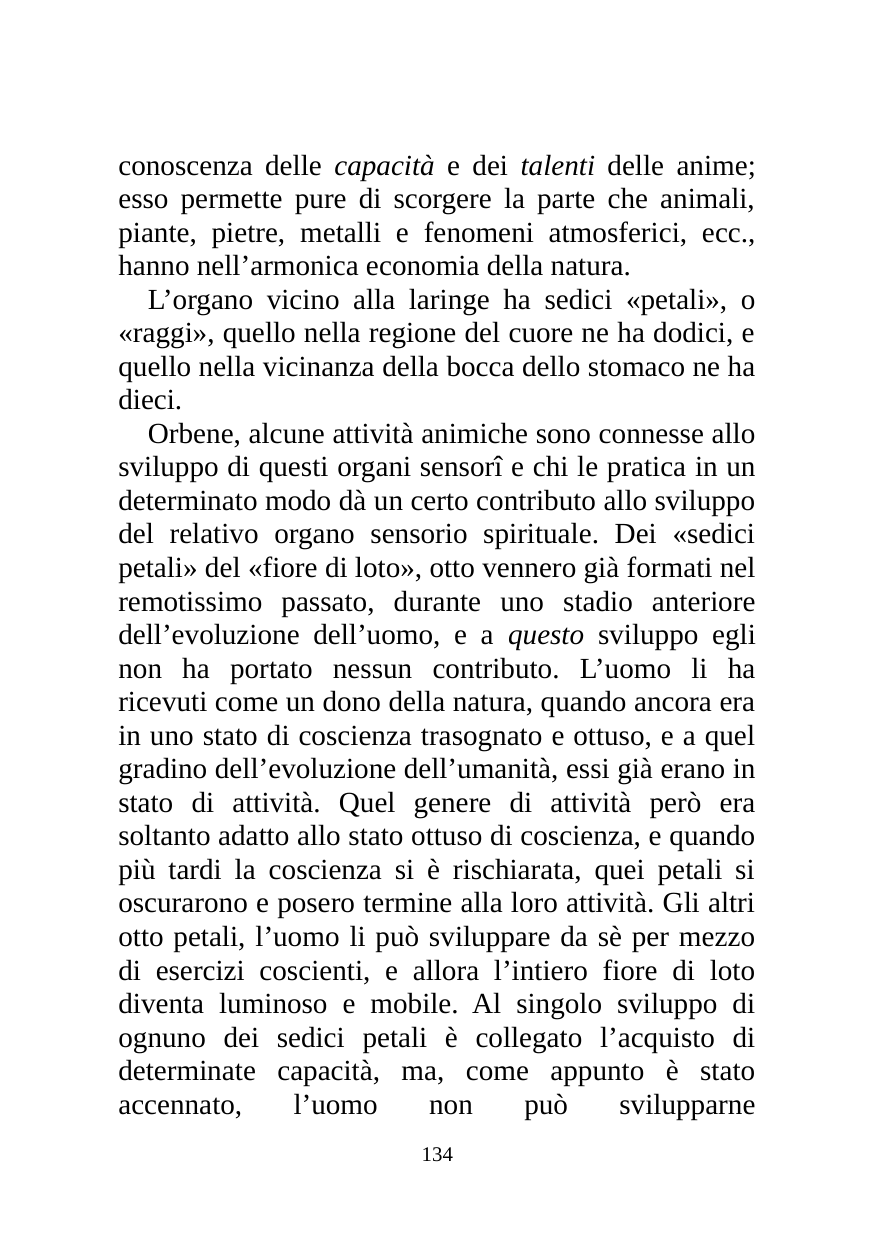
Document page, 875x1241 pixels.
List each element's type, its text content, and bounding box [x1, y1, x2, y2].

text conoscenza delle capacità e dei talenti delle anime; esso permette pure di scorgere la parte che animali, piante, pietre, metalli e fenomeni atmosferici, ecc., hanno nell’armonica economia della natura. [118, 148, 756, 282]
text Orbene, alcune attività animiche sono connesse allo sviluppo di questi organi sensorî e chi le pratica in un determinato modo dà un certo contributo allo sviluppo del relativo organo sensorio spirituale. Dei «sedici petali» del «fiore di loto», otto vennero già formati nel remotissimo passato, durante uno stadio anteriore dell’evoluzione dell’uomo, e a questo sviluppo egli non ha portato nessun contributo. L’uomo li ha ricevuti come un dono della natura, quando ancora era in uno stato di coscienza trasognato e ottuso, e a quel gradino dell’evoluzione dell’umanità, essi già erano in stato di attività. Quel genere di attività però era soltanto adatto allo stato ottuso di coscienza, e quando più tardi la coscienza si è rischiarata, quei petali si oscurarono e posero termine alla loro attività. Gli altri otto petali, l’uomo li può sviluppare da sè per mezzo di esercizi coscienti, e allora l’intiero fiore di loto diventa luminoso e mobile. Al singolo sviluppo di ognuno dei sedici petali è collegato l’acquisto di determinate capacità, ma, come appunto è stato accennato, l’uomo non può svilupparne [118, 416, 756, 1120]
text L’organo vicino alla laringe ha sedici «petali», o «raggi», quello nella regione del cuore ne ha dodici, e quello nella vicinanza della bocca dello stomaco ne ha dieci. [118, 282, 756, 416]
